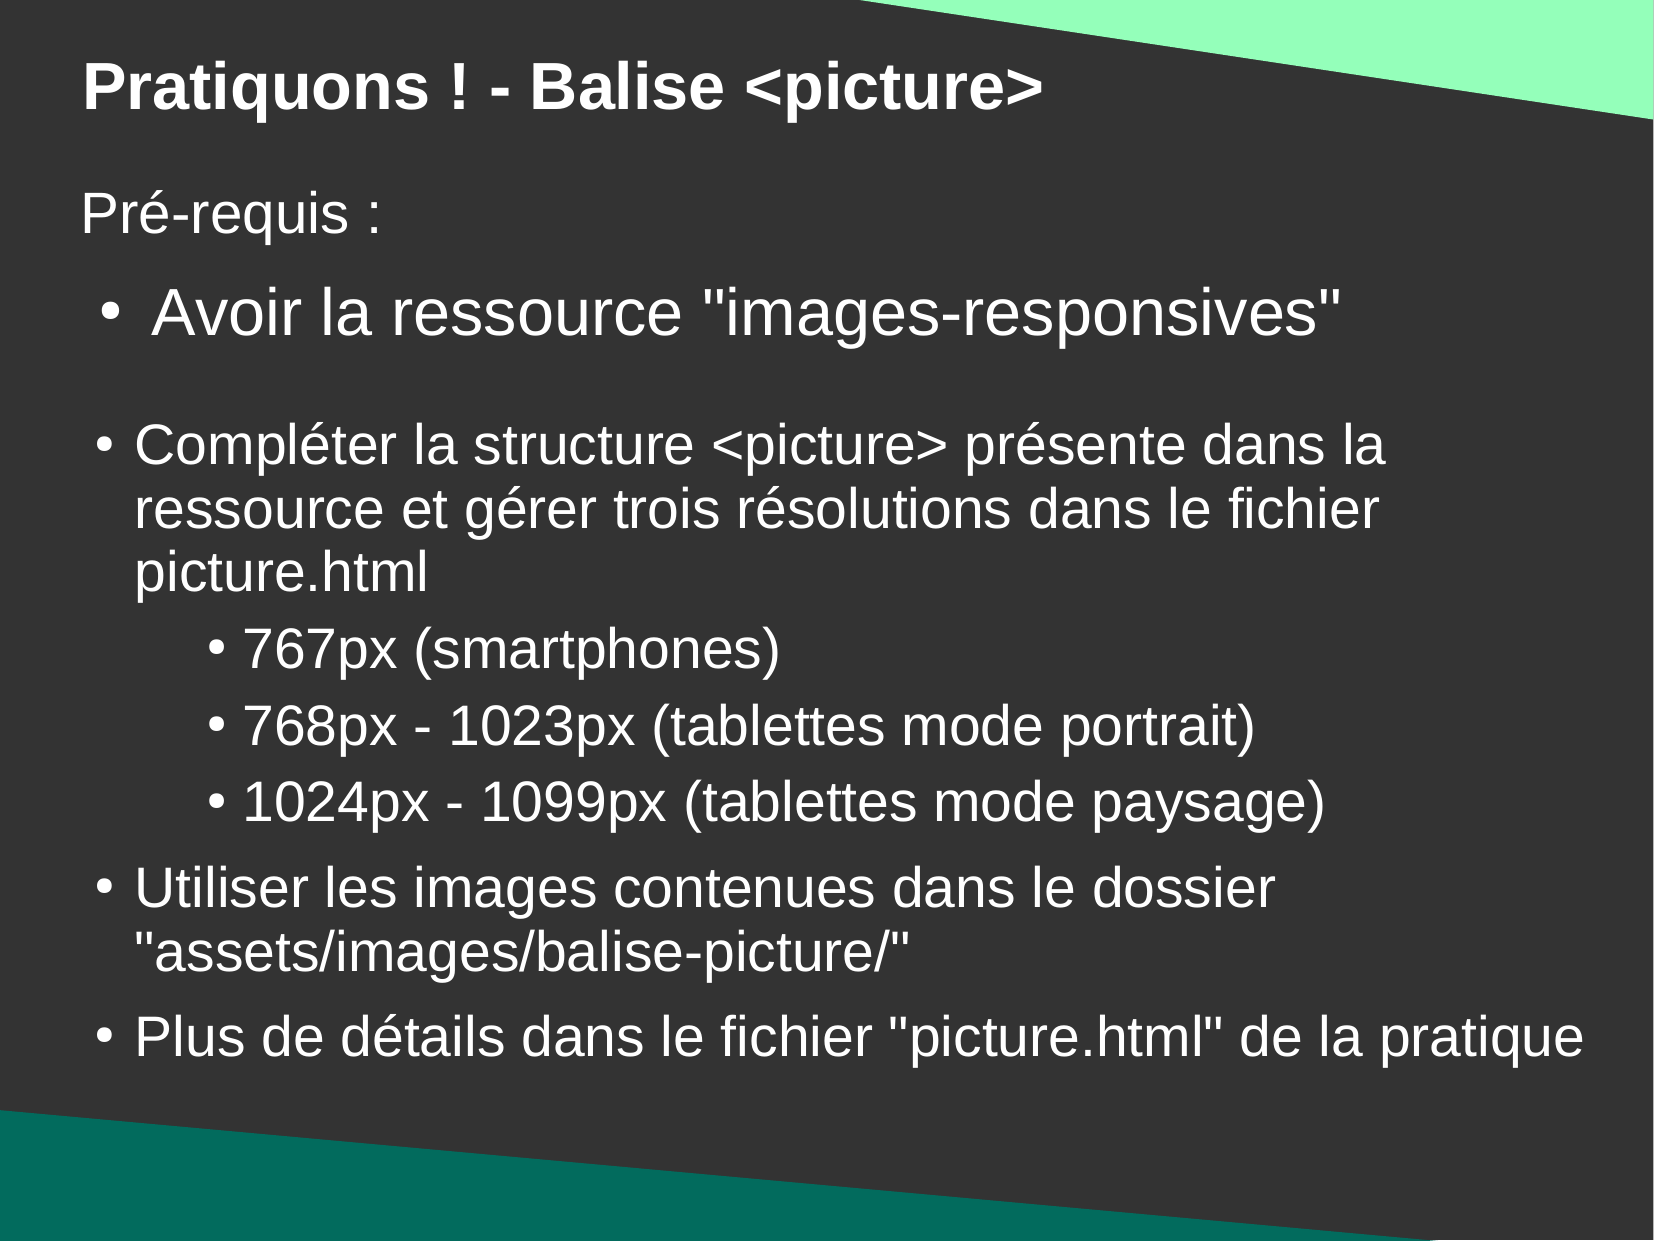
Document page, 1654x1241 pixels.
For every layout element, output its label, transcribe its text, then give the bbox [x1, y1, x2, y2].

text_box [859, 0, 1654, 120]
list Compléter la structure <picture> présente dans la ressource et gérer trois résolutions dans le fichier picture.html 767px (smartphones) 768px - 1023px (tablettes mode portrait) 1024px - 1099px (tablettes mode paysage) Utiliser les images contenues dans le dossier "assets/images/balise-picture/" Plus de détails dans le fichier "picture.html" de la pratique [80, 413, 1605, 1075]
title Pratiquons ! - Balise <picture> [82, 49, 1571, 152]
list Pré-requis : Avoir la ressource "images-responsives" [80, 180, 1620, 367]
